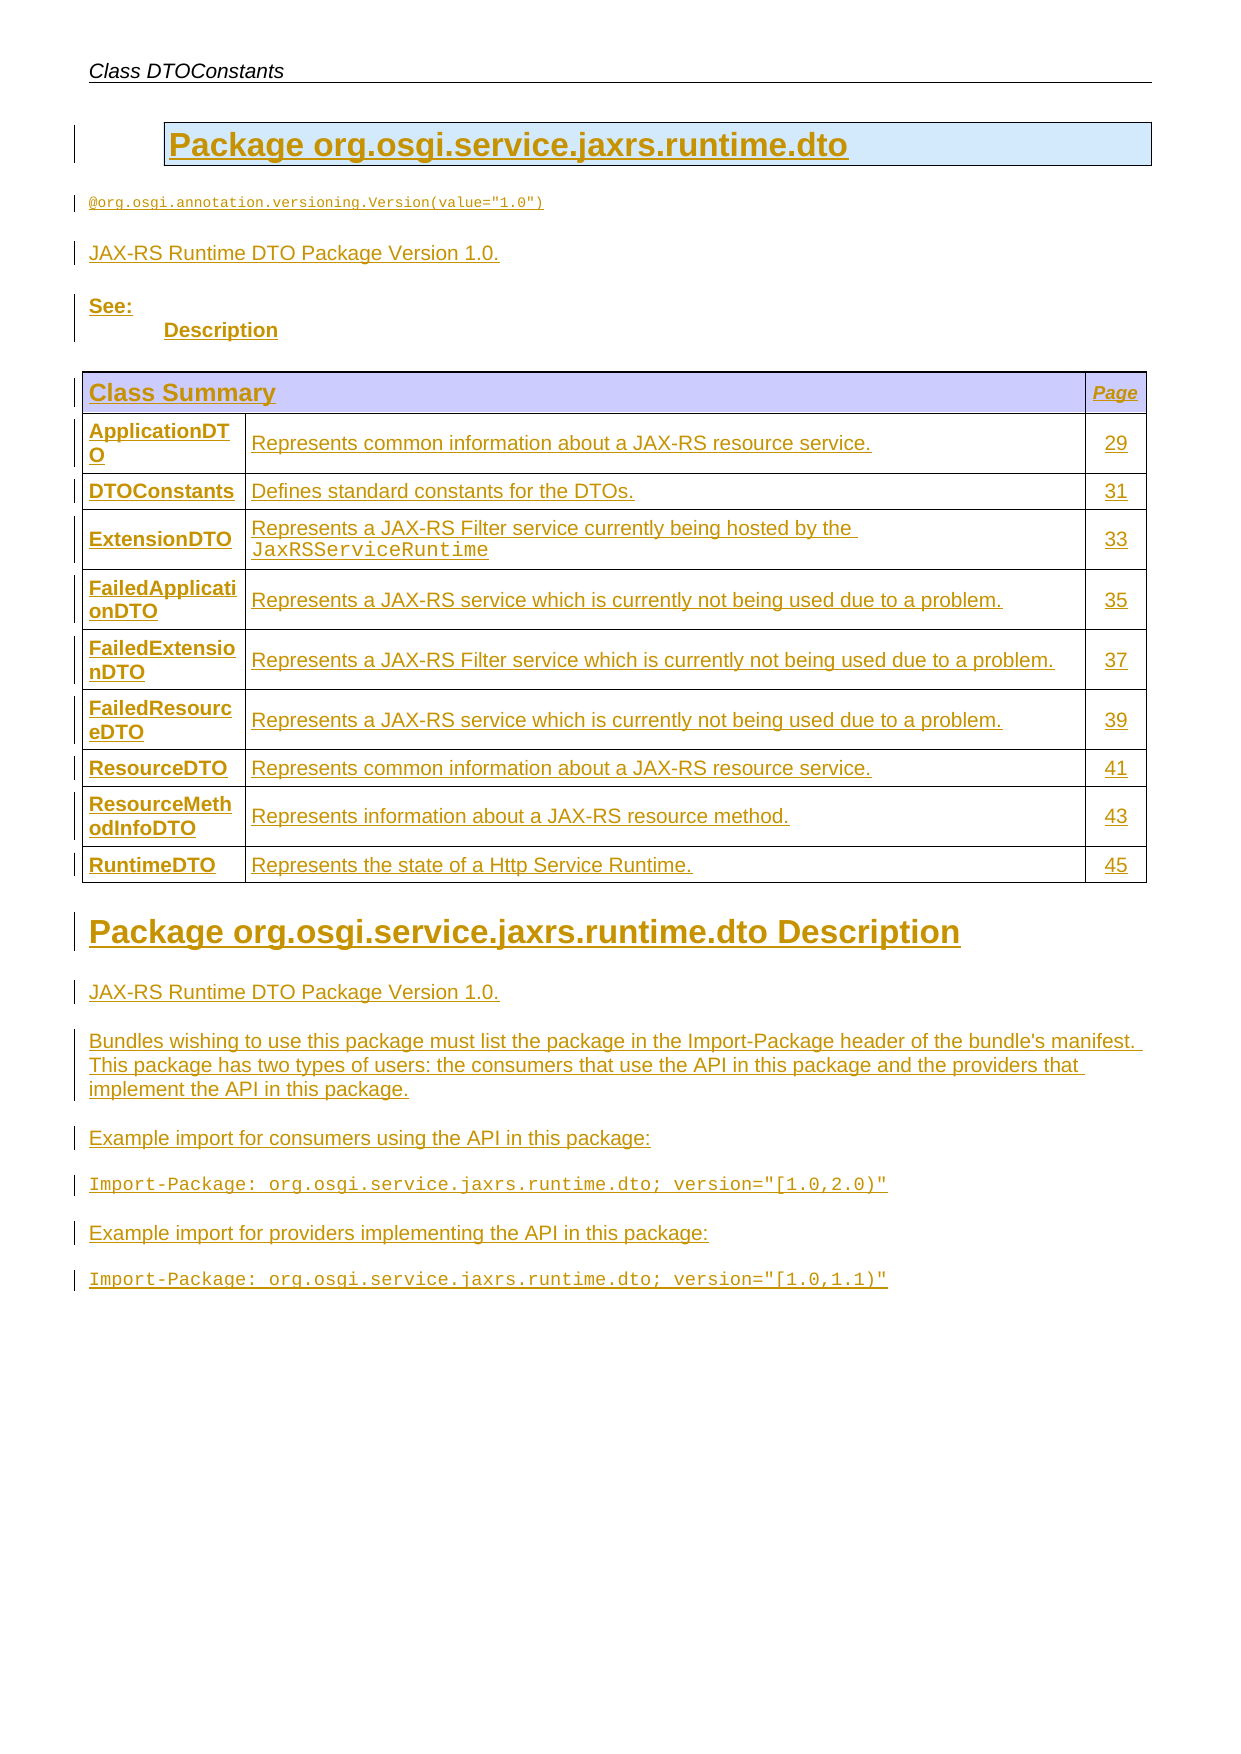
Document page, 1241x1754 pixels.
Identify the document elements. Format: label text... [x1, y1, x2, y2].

table_cell 36 [1086, 570, 1146, 629]
table_cell ResourceDTO [83, 750, 245, 786]
table_cell FailedApplicationDTO [83, 570, 245, 629]
table_cell Represents a JAX-RS service which is currently not being used due to a problem. [246, 570, 1085, 629]
table_cell DTOConstants [83, 474, 245, 509]
table_cell Represents a JAX-RS Filter service which is currently not being used due to a problem. [246, 630, 1085, 689]
table_cell FailedResourceDTO [83, 690, 245, 749]
table_cell Represents common information about a JAX-RS resource service. [246, 750, 1085, 786]
table_cell Represents common information about a JAX-RS resource service. [246, 414, 1085, 473]
table_cell 46 [1086, 847, 1146, 882]
table_cell ResourceMethodInfoDTO [83, 787, 245, 846]
text Import-Package: org.osgi.service.jaxrs.runtime.dto; version="[1.0,1.1)" [88, 1270, 1152, 1291]
text Import-Package: org.osgi.service.jaxrs.runtime.dto; version="[1.0,2.0)" [88, 1175, 1152, 1196]
text See: [88, 294, 1152, 318]
table_cell Represents the state of a Http Service Runtime. [246, 847, 1085, 882]
text JAX-RS Runtime DTO Package Version 1.0. [88, 980, 1152, 1004]
table_cell 38 [1086, 630, 1146, 689]
table_cell 42 [1086, 750, 1146, 786]
subtitle Package org.osgi.service.jaxrs.runtime.dto [165, 123, 1151, 165]
table_cell ApplicationDTO [83, 414, 245, 473]
text Example import for providers implementing the API in this package: [88, 1221, 1152, 1245]
table_cell Represents a JAX-RS service which is currently not being used due to a problem. [246, 690, 1085, 749]
text Description [163, 318, 1152, 342]
table_cell ExtensionDTO [83, 510, 245, 569]
table_cell FailedExtensionDTO [83, 630, 245, 689]
table_header Class Summary [83, 373, 1085, 412]
text JAX-RS Runtime DTO Package Version 1.0. [88, 241, 1152, 265]
table_cell Represents a JAX-RS Filter service currently being hosted by the JaxRSServiceRuntime [246, 510, 1085, 569]
text @org.osgi.annotation.versioning.Version(value="1.0") [88, 195, 1152, 212]
text Bundles wishing to use this package must list the package in the Import-Package header of the bundle's manifest. This package has two types of users: the consumers that use the API in this package and the providers that implement the API in this package. [88, 1029, 1152, 1101]
text Example import for consumers using the API in this package: [88, 1126, 1152, 1150]
table_cell 33 [1086, 510, 1146, 569]
table_cell 40 [1086, 690, 1146, 749]
text Package org.osgi.service.jaxrs.runtime.dto Description [88, 912, 1152, 951]
table_header Page [1086, 373, 1146, 412]
table_cell Defines standard constants for the DTOs. [246, 474, 1085, 509]
table_cell 28 [1086, 414, 1146, 473]
table_cell 44 [1086, 787, 1146, 846]
table_cell RuntimeDTO [83, 847, 245, 882]
table_cell 31 [1086, 474, 1146, 509]
table_cell Represents information about a JAX-RS resource method. [246, 787, 1085, 846]
